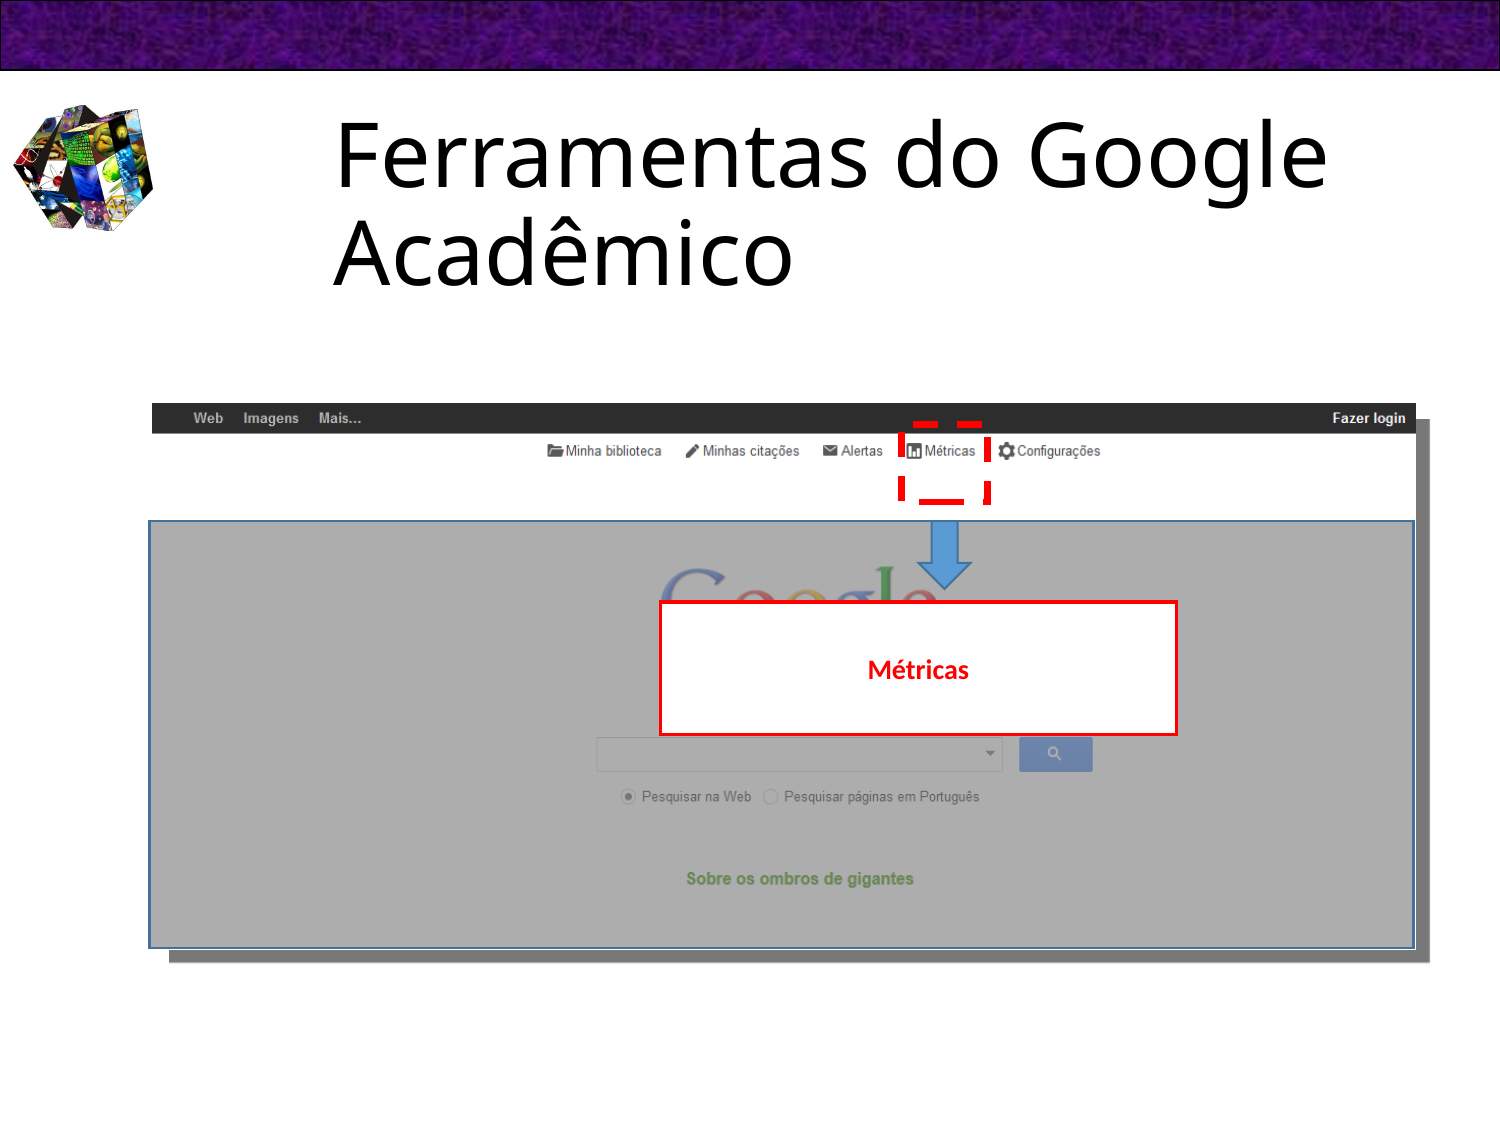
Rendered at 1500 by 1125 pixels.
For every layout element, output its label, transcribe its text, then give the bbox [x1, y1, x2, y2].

title Ferramentas do Google Acadêmico [319, 102, 1416, 313]
text_box Métricas [660, 602, 1177, 735]
picture [1, 1, 1499, 69]
picture [152, 403, 1416, 950]
text_box [149, 521, 1414, 948]
